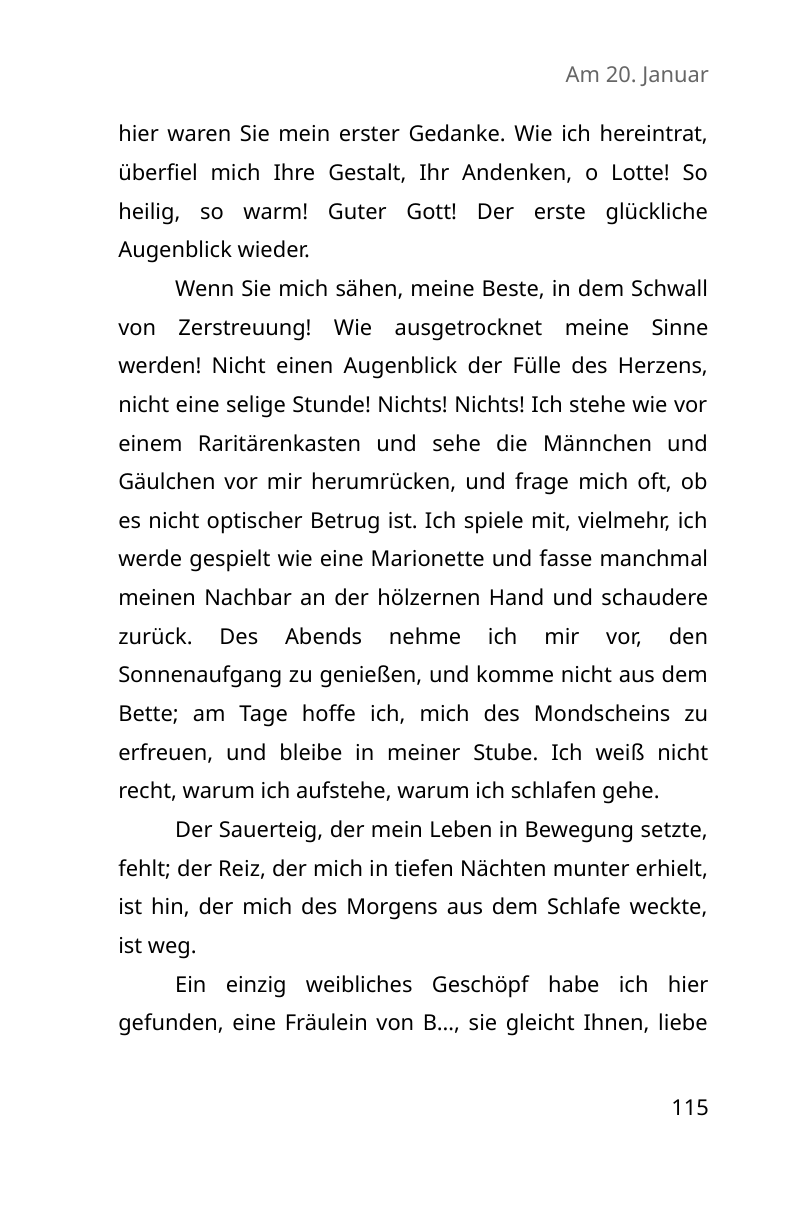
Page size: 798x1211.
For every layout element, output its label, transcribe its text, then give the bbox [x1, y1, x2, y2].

text Ein einzig weibliches Geschöpf habe ich hier gefunden, eine Fräulein von B…, sie gleicht Ihnen, liebe [118, 968, 709, 1037]
text Wenn Sie mich sähen, meine Beste, in dem Schwall von Zerstreuung! Wie ausgetrocknet meine Sinne werden! Nicht einen Augenblick der Fülle des Herzens, nicht eine selige Stunde! Nichts! Nichts! Ich stehe wie vor einem Raritärenkasten und sehe die Männchen und Gäulchen vor mir herumrücken, und frage mich oft, ob es nicht optischer Betrug ist. Ich spiele mit, vielmehr, ich werde gespielt wie eine Marionette und fasse manchmal meinen Nachbar an der hölzernen Hand und schaudere zurück. Des Abends nehme ich mir vor, den Sonnenaufgang zu genießen, und komme nicht aus dem Bette; am Tage hoffe ich, mich des Mondscheins zu erfreuen, und bleibe in meiner Stube. Ich weiß nicht recht, warum ich aufstehe, warum ich schlafen gehe. [118, 273, 709, 805]
text hier waren Sie mein erster Gedanke. Wie ich hereintrat, überfiel mich Ihre Gestalt, Ihr Andenken, o Lotte! So heilig, so warm! Guter Gott! Der erste glückliche Augenblick wieder. [118, 118, 709, 264]
text Der Sauerteig, der mein Leben in Bewegung setzte, fehlt; der Reiz, der mich in tiefen Nächten munter erhielt, ist hin, der mich des Morgens aus dem Schlafe weckte, ist weg. [118, 814, 709, 960]
